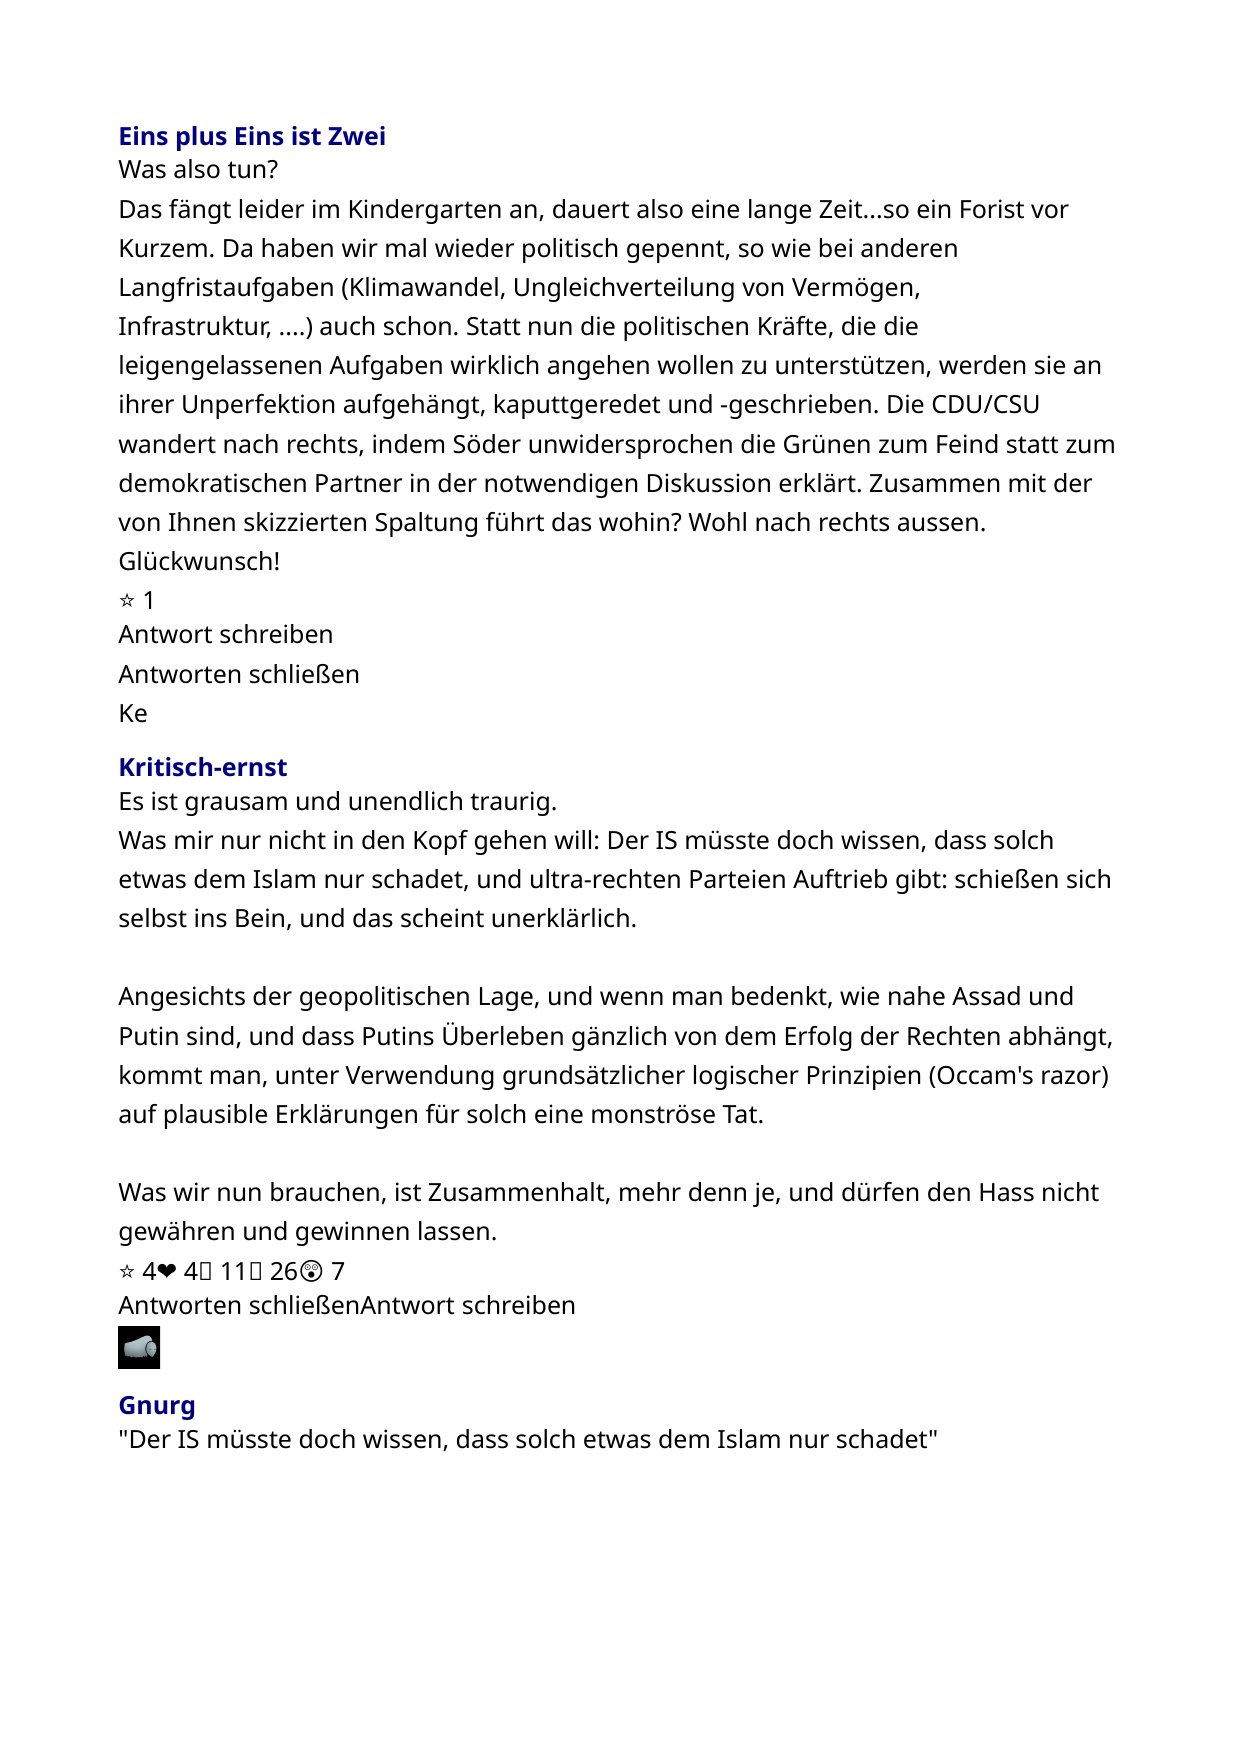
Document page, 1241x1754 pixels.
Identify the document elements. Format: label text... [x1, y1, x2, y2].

subtitle Kritisch-ernst [118, 749, 1122, 783]
subtitle Gnurg [118, 1387, 1122, 1422]
text ⭐️ 4❤️ 4🙁 11🤨 26😲 7 [118, 1253, 1122, 1287]
text "Der IS müsste doch wissen, dass solch etwas dem Islam nur schadet" [118, 1422, 1122, 1456]
text Was also tun? Das fängt leider im Kindergarten an, dauert also eine lange Zeit...so ein Forist vor Kurzem. Da haben wir mal wieder politisch gepennt, so wie bei anderen Langfristaufgaben (Klimawandel, Ungleichverteilung von Vermögen, Infrastruktur, ....) auch schon. Statt nun die politischen Kräfte, die die leigengelassenen Aufgaben wirklich angehen wollen zu unterstützen, werden sie an ihrer Unperfektion aufgehängt, kaputtgeredet und -geschrieben. Die CDU/CSU wandert nach rechts, indem Söder unwidersprochen die Grünen zum Feind statt zum demokratischen Partner in der notwendigen Diskussion erklärt. Zusammen mit der von Ihnen skizzierten Spaltung führt das wohin? Wohl nach rechts aussen. Glückwunsch! [118, 152, 1122, 578]
picture [118, 1326, 161, 1369]
text Ke [118, 695, 1122, 729]
subtitle Eins plus Eins ist Zwei [118, 118, 1122, 152]
text ⭐️ 1 [118, 583, 1122, 617]
text Es ist grausam und unendlich traurig. Was mir nur nicht in den Kopf gehen will: Der IS müsste doch wissen, dass solch etwas dem Islam nur schadet, und ultra-rechten Parteien Auftrieb gibt: schießen sich selbst ins Bein, und das scheint unerklärlich. Angesichts der geopolitischen Lage, und wenn man bedenkt, wie nahe Assad und Putin sind, und dass Putins Überleben gänzlich von dem Erfolg der Rechten abhängt, kommt man, unter Verwendung grundsätzlicher logischer Prinzipien (Occam's razor) auf plausible Erklärungen für solch eine monströse Tat. Was wir nun brauchen, ist Zusammenhalt, mehr denn je, und dürfen den Hass nicht gewähren und gewinnen lassen. [118, 783, 1122, 1248]
text Antworten schließenAntwort schreiben [118, 1287, 1122, 1321]
text Antworten schließen [118, 656, 1122, 690]
text Antwort schreiben [118, 617, 1122, 651]
